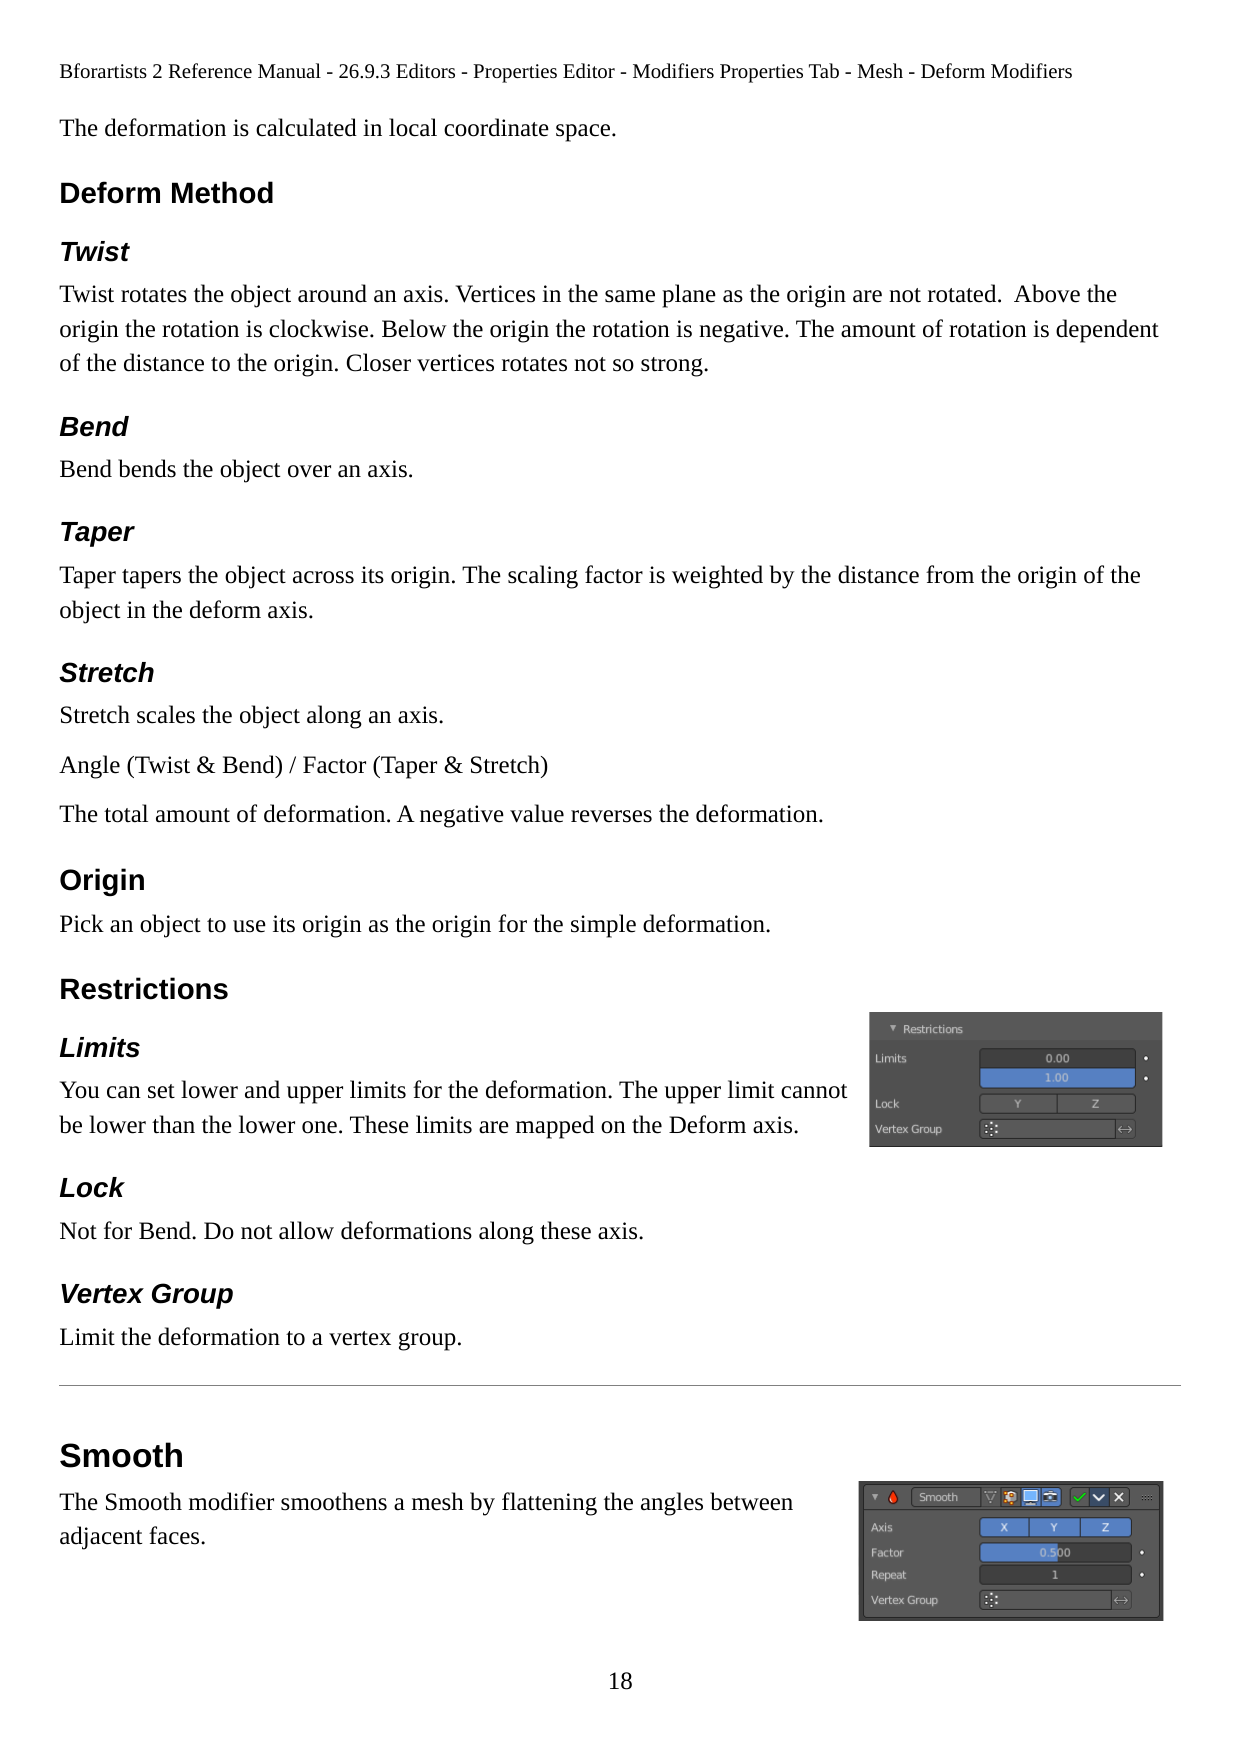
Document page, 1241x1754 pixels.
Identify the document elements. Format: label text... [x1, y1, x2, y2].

subtitle Taper [59, 516, 1181, 548]
text Limit the deformation to a vertex group. [59, 1322, 1181, 1351]
subtitle Deform Method [59, 176, 1181, 210]
text Bend bends the object over an axis. [59, 454, 1181, 483]
subtitle Bend [59, 410, 1181, 442]
picture [869, 1012, 1163, 1147]
subtitle Limits [59, 1031, 869, 1063]
text Taper tapers the object across its origin. The scaling factor is weighted by the distance from the origin of the object in the deform axis. [59, 560, 1181, 623]
subtitle Smooth [59, 1436, 1181, 1474]
subtitle [1163, 1031, 1181, 1063]
text The Smooth modifier smoothens a mesh by flattening the angles between adjacent faces. [59, 1487, 858, 1550]
text Twist rotates the object around an axis. Vertices in the same plane as the origin are not rotated. Above the origin the rotation is clockwise. Below the origin the rotation is negative. The amount of rotation is dependent of the distance to the origin. Closer vertices rotates not so strong. [59, 279, 1181, 377]
text Not for Bend. Do not allow deformations along these axis. [59, 1216, 1181, 1244]
text The total amount of deformation. A negative value reverses the deformation. [59, 799, 1181, 827]
text Pick an object to use its origin as the origin for the simple deformation. [59, 909, 1181, 937]
text Stretch scales the object along an axis. [59, 701, 1181, 729]
picture [858, 1481, 1164, 1621]
text Angle (Twist & Bend) / Factor (Taper & Stretch) [59, 750, 1181, 778]
subtitle Origin [59, 862, 1181, 896]
subtitle Vertex Group [59, 1277, 1181, 1309]
subtitle Stretch [59, 656, 1181, 688]
subtitle Restrictions [59, 972, 1181, 1006]
text The deformation is calculated in local coordinate space. [59, 113, 1181, 141]
subtitle Twist [59, 235, 1181, 267]
text You can set lower and upper limits for the deformation. The upper limit cannot be lower than the lower one. These limits are mapped on the Deform axis. [59, 1075, 869, 1139]
subtitle Lock [59, 1171, 1181, 1203]
